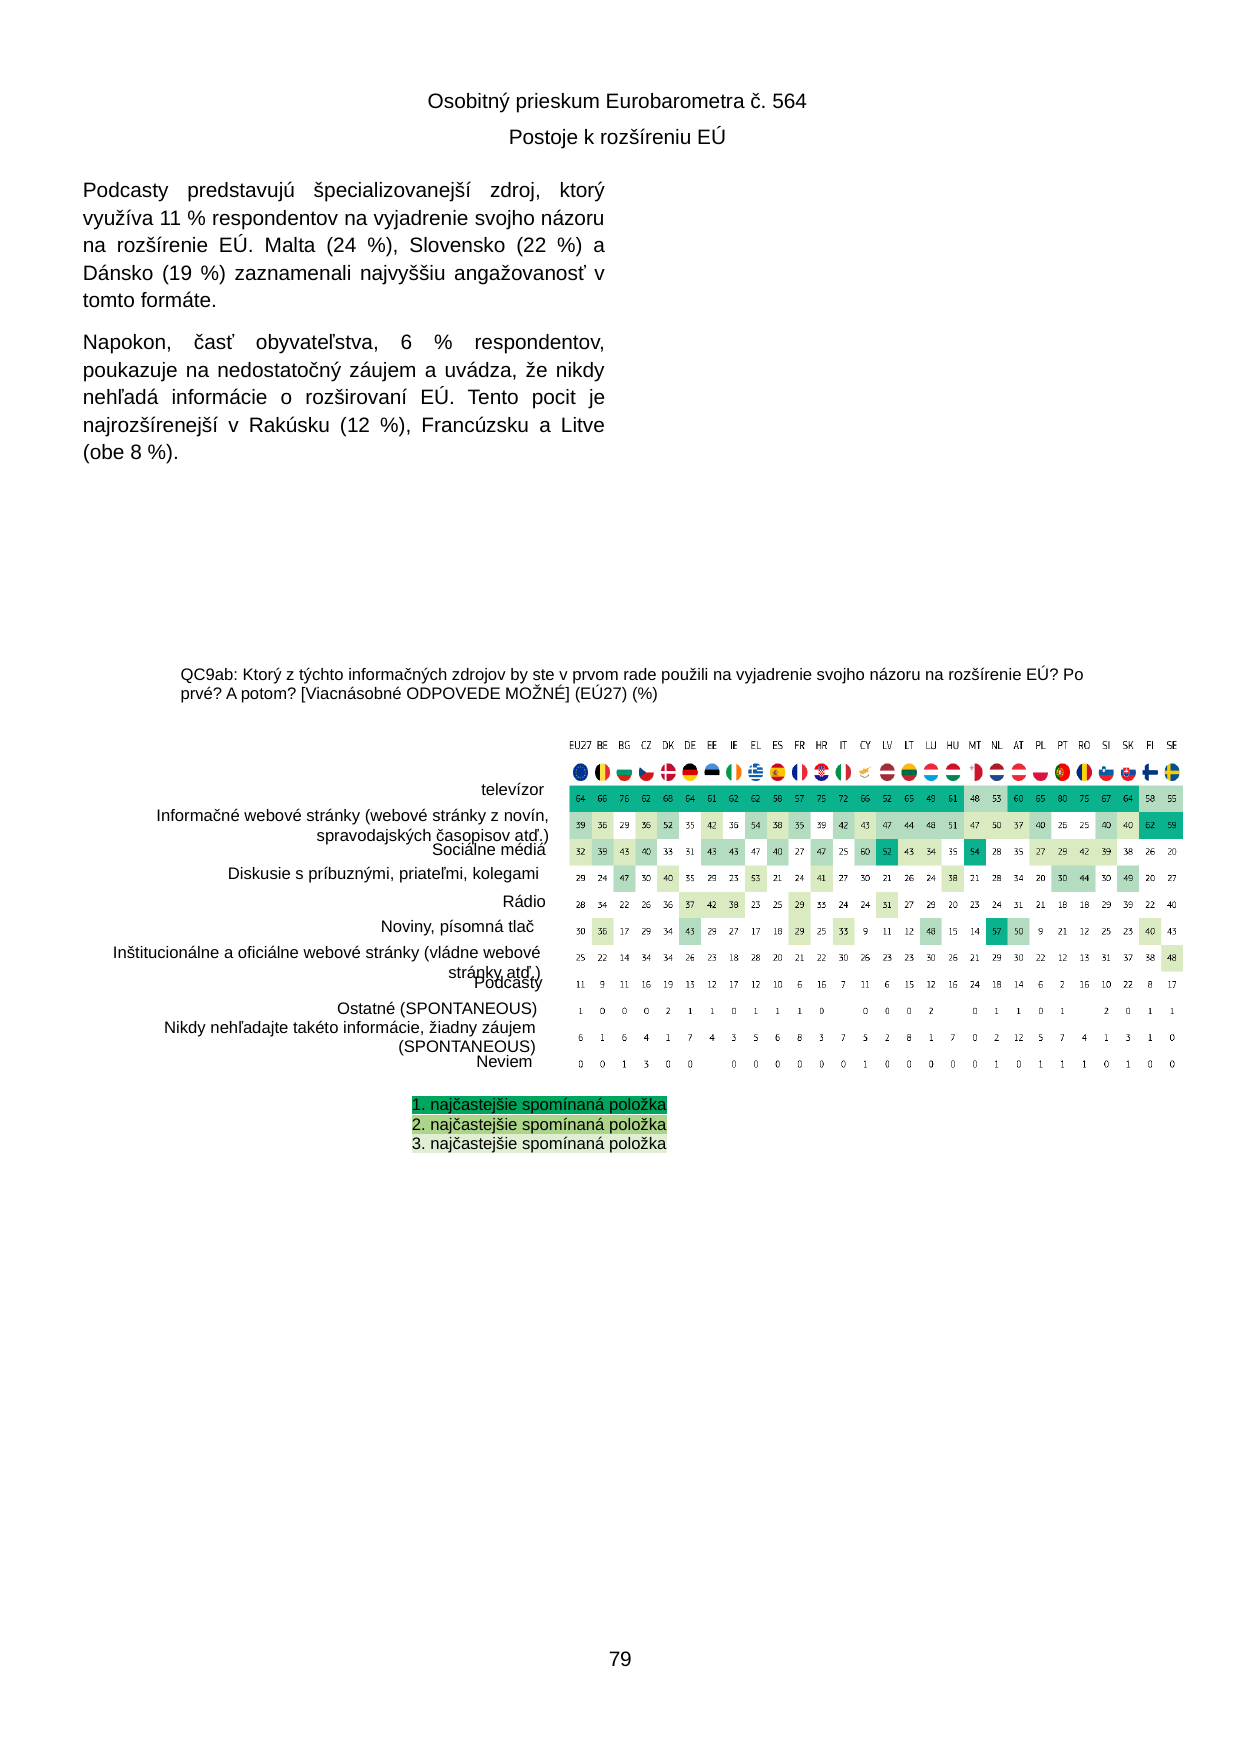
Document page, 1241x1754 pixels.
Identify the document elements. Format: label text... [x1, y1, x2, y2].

text Napokon, časť obyvateľstva, 6 % respondentov, poukazuje na nedostatočný záujem a uvádza, že nikdy nehľadá informácie o rozširovaní EÚ. Tento pocit je najrozšírenejší v Rakúsku (12 %), Francúzsku a Litve (obe 8 %). [83, 330, 605, 464]
text Podcasty predstavujú špecializovanejší zdroj, ktorý využíva 11 % respondentov na vyjadrenie svojho názoru na rozšírenie EÚ. Malta (24 %), Slovensko (22 %) a Dánsko (19 %) zaznamenali najvyššiu angažovanosť v tomto formáte. [83, 178, 605, 312]
picture [565, 731, 1187, 1076]
